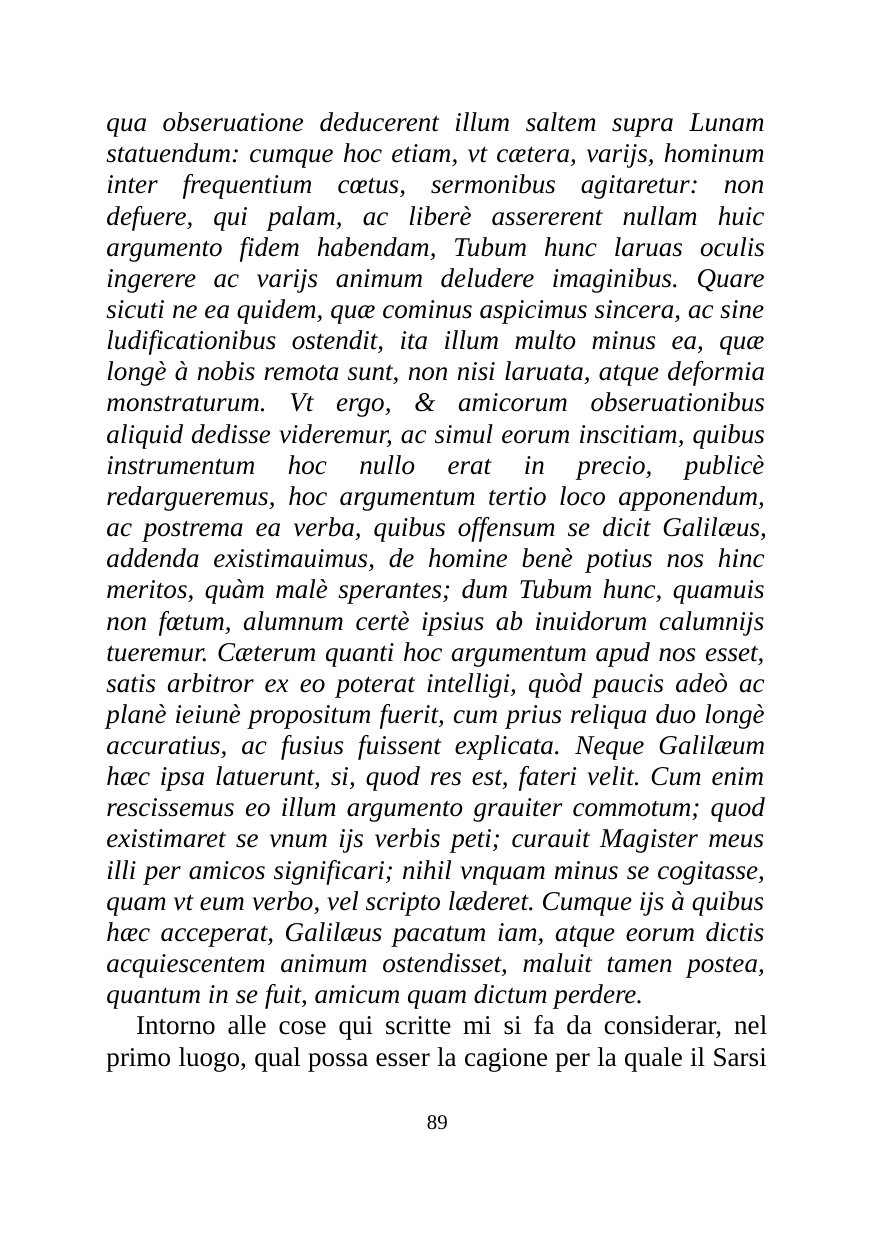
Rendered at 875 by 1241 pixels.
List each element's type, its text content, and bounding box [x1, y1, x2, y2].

text qua obseruatione deducerent illum saltem supra Lunam statuendum: cumque hoc etiam, vt cætera, varijs, hominum inter frequentium cœtus, sermonibus agitaretur: non defuere, qui palam, ac liberè assererent nullam huic argumento fidem habendam, Tubum hunc laruas oculis ingerere ac varijs animum deludere imaginibus. Quare sicuti ne ea quidem, quæ cominus aspicimus sincera, ac sine ludificationibus ostendit, ita illum multo minus ea, quæ longè à nobis remota sunt, non nisi laruata, atque deformia monstraturum. Vt ergo, & amicorum obseruationibus aliquid dedisse videremur, ac simul eorum inscitiam, quibus instrumentum hoc nullo erat in precio, publicè redargueremus, hoc argumentum tertio loco apponendum, ac postrema ea verba, quibus offensum se dicit Galilæus, addenda existimauimus, de homine benè potius nos hinc meritos, quàm malè sperantes; dum Tubum hunc, quamuis non fœtum, alumnum certè ipsius ab inuidorum calumnijs tueremur. Cæterum quanti hoc argumentum apud nos esset, satis arbitror ex eo poterat intelligi, quòd paucis adeò ac planè ieiunè propositum fuerit, cum prius reliqua duo longè accuratius, ac fusius fuissent explicata. Neque Galilæum hæc ipsa latuerunt, si, quod res est, fateri velit. Cum enim rescissemus eo illum argumento grauiter commotum; quod existimaret se vnum ijs verbis peti; curauit Magister meus illi per amicos significari; nihil vnquam minus se cogitasse, quam vt eum verbo, vel scripto læderet. Cumque ijs à quibus hæc acceperat, Galilæus pacatum iam, atque eorum dictis acquiescentem animum ostendisset, maluit tamen postea, quantum in se fuit, amicum quam dictum perdere. [106, 106, 768, 1009]
text Intorno alle cose qui scritte mi si fa da considerar, nel primo luogo, qual possa esser la cagione per la quale il Sarsi [106, 1009, 768, 1072]
